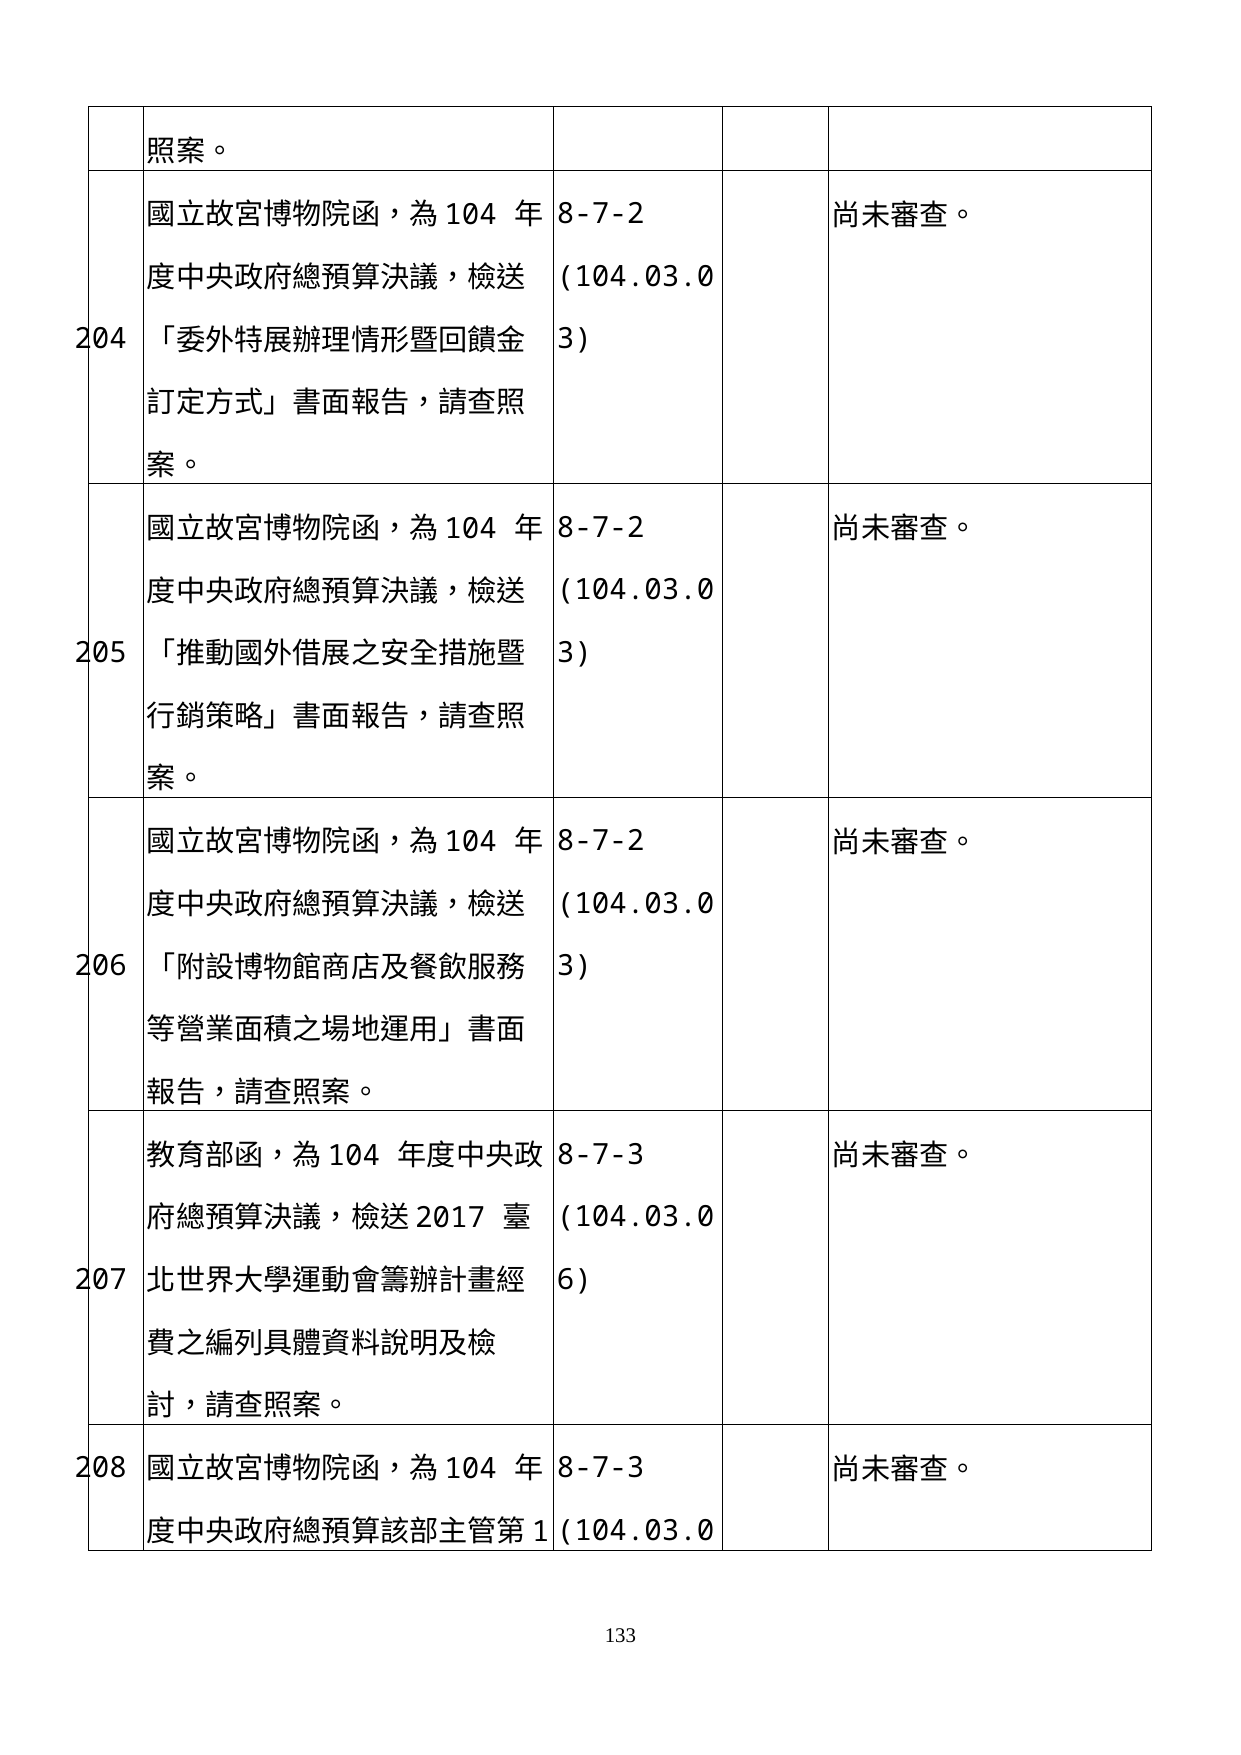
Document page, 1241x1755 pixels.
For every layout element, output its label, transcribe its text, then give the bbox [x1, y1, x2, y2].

table_cell 尚未審查。 [829, 798, 1151, 1110]
table_cell 8-7-3 (104.03.0 [554, 1425, 722, 1550]
table_cell [723, 171, 828, 483]
table_cell [89, 484, 143, 797]
table_cell 尚未審查。 [829, 1111, 1151, 1424]
table_cell 尚未審查。 [829, 171, 1151, 483]
table_cell [89, 1425, 143, 1550]
table_cell 8-7-2 (104.03.03) [554, 171, 722, 483]
table_cell 8-7-3 (104.03.06) [554, 1111, 722, 1424]
table_cell 國立故宮博物院函，為104 年度中央政府總預算該部主管第1 [144, 1425, 553, 1550]
table_cell [554, 107, 722, 169]
table_cell 國立故宮博物院函，為104 年度中央政府總預算決議，檢送「推動國外借展之安全措施暨行銷策略」書面報告，請查照案。 [144, 484, 553, 797]
table_cell 教育部函，為104 年度中央政府總預算決議，檢送2017 臺北世界大學運動會籌辦計畫經費之編列具體資料說明及檢討，請查照案。 [144, 1111, 553, 1424]
table_cell [89, 171, 143, 483]
table_cell 8-7-2 (104.03.03) [554, 798, 722, 1110]
table_cell [89, 798, 143, 1110]
table_cell [89, 107, 143, 169]
table_cell 8-7-2 (104.03.03) [554, 484, 722, 797]
table_cell 國立故宮博物院函，為104 年度中央政府總預算決議，檢送「附設博物館商店及餐飲服務等營業面積之場地運用」書面報告，請查照案。 [144, 798, 553, 1110]
table_cell 國立故宮博物院函，為104 年度中央政府總預算決議，檢送「委外特展辦理情形暨回饋金訂定方式」書面報告，請查照案。 [144, 171, 553, 483]
table_cell 照案。 [144, 107, 553, 169]
table_cell [723, 107, 828, 169]
table_cell [723, 1425, 828, 1550]
table_cell [723, 798, 828, 1110]
table_cell 尚未審查。 [829, 1425, 1151, 1550]
table_cell [89, 1111, 143, 1424]
table_cell [723, 484, 828, 797]
table_cell [829, 107, 1151, 169]
table_cell 尚未審查。 [829, 484, 1151, 797]
table_cell [723, 1111, 828, 1424]
